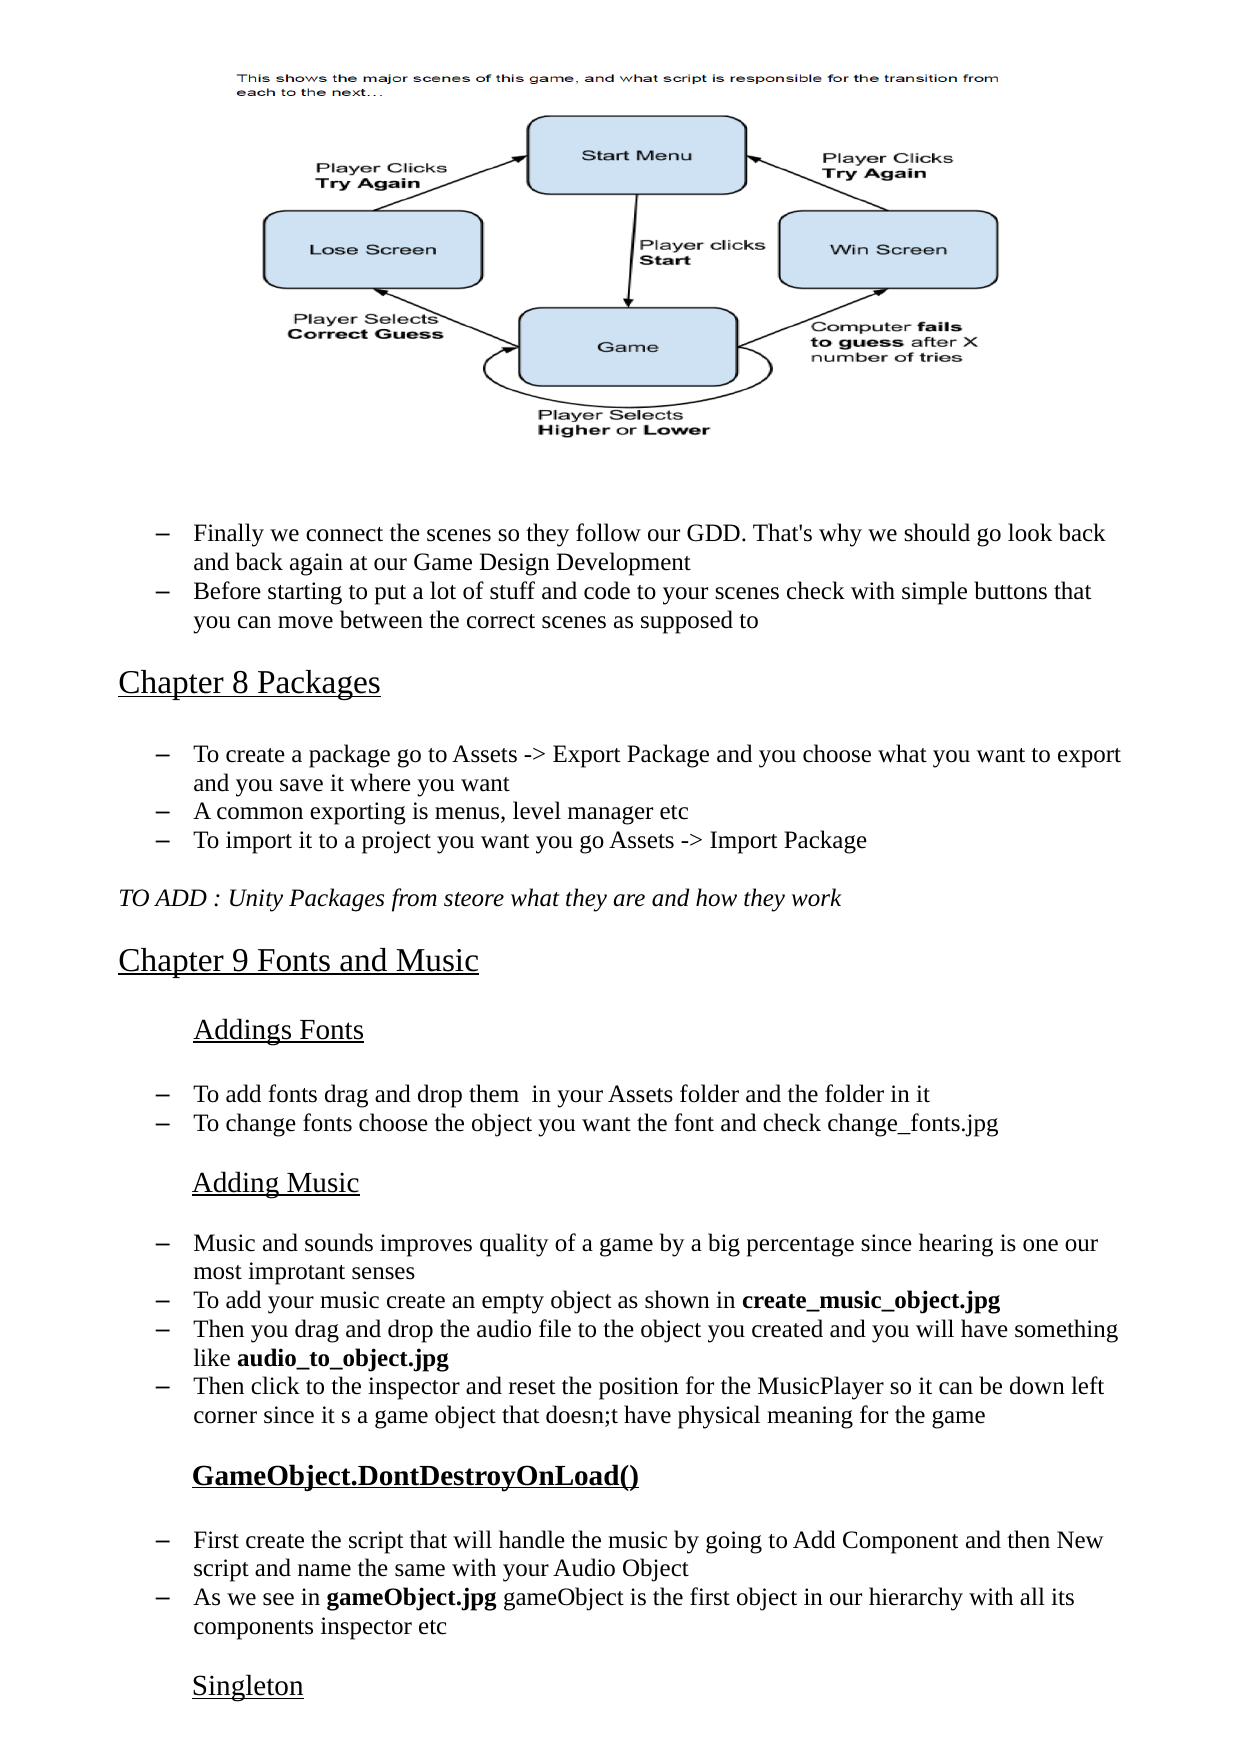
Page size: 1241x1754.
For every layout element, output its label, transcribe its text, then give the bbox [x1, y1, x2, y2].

text Chapter 8 Packages [118, 662, 1122, 701]
list First create the script that will handle the music by going to Add Component and then New script and name the same with your Audio Object [156, 1525, 1122, 1582]
text Chapter 9 Fonts and Music [118, 940, 1122, 978]
list To add your music create an empty object as shown in create_music_object.jpg [156, 1285, 1122, 1314]
list and you save it where you want [156, 768, 1122, 796]
text GameObject.DontDestroyOnLoad() [118, 1458, 1122, 1491]
text Singleton [118, 1668, 1122, 1702]
text Adding Music [118, 1165, 1122, 1199]
list Then click to the inspector and reset the position for the MusicPlayer so it can be down left corner since it s a game object that doesn;t have physical meaning for the game [156, 1371, 1122, 1429]
list To create a package go to Assets -> Export Package and you choose what you want to export [156, 739, 1122, 768]
list To import it to a project you want you go Assets -> Import Package [156, 825, 1122, 854]
list A common exporting is menus, level manager etc [156, 796, 1122, 825]
list As we see in gameObject.jpg gameObject is the first object in our hierarchy with all its components inspector etc [156, 1582, 1122, 1640]
list To change fonts choose the object you want the font and check change_fonts.jpg [156, 1108, 1122, 1137]
list Music and sounds improves quality of a game by a big percentage since hearing is one our most improtant senses [156, 1228, 1122, 1285]
list Finally we connect the scenes so they follow our GDD. That's why we should go look back and back again at our Game Design Development [156, 518, 1122, 576]
list Before starting to put a lot of stuff and code to your scenes check with simple buttons that you can move between the correct scenes as supposed to [156, 576, 1122, 633]
list To add fonts drag and drop them in your Assets folder and the folder in it [156, 1079, 1122, 1108]
list Then you drag and drop the audio file to the object you created and you will have something like audio_to_object.jpg [156, 1314, 1122, 1371]
text TO ADD : Unity Packages from steore what they are and how they work [118, 883, 1122, 911]
list Addings Fonts [156, 1012, 1122, 1046]
